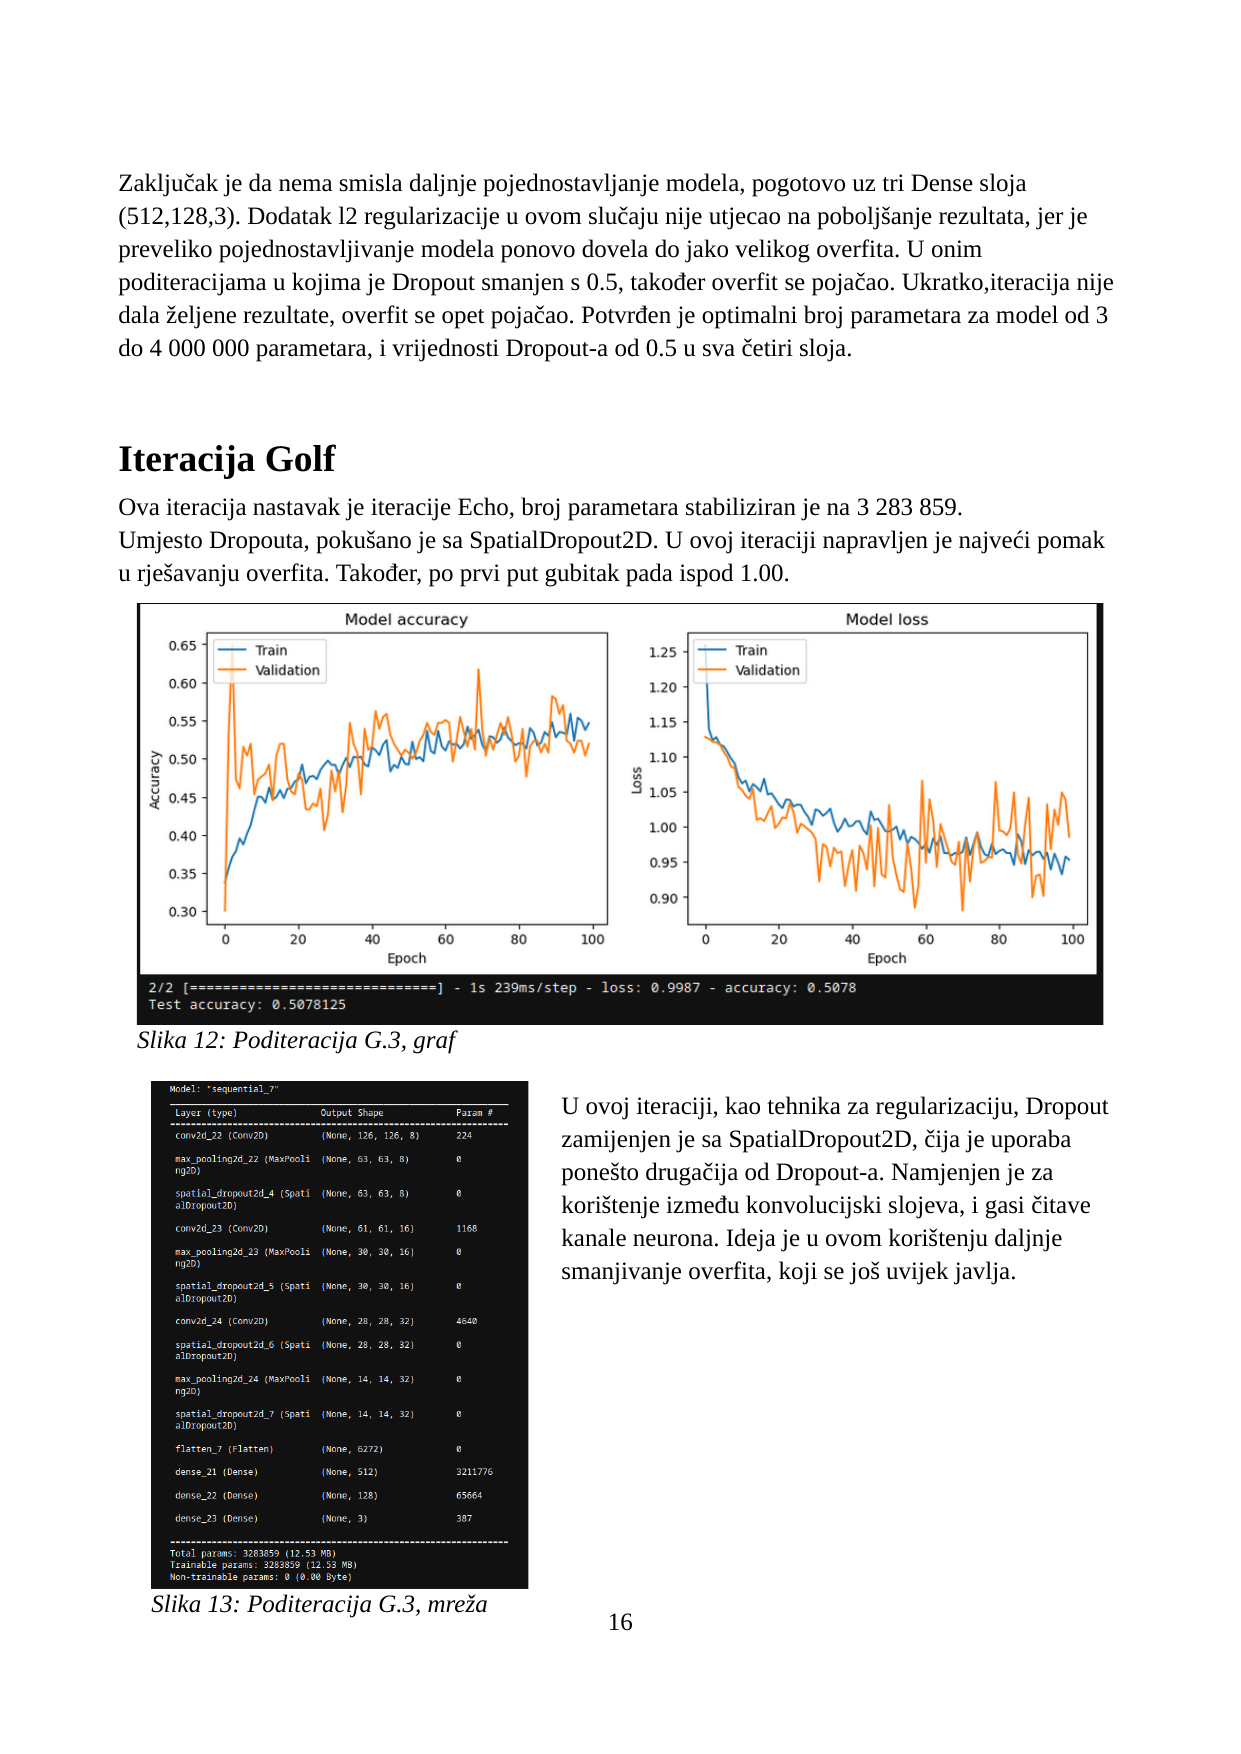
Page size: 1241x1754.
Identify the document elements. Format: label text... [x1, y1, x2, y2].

text [118, 1091, 151, 1285]
text Zaključak je da nema smisla daljnje pojednostavljanje modela, pogotovo uz tri Dense sloja (512,128,3). Dodatak l2 regularizacije u ovom slučaju nije utjecao na poboljšanje rezultata, jer je preveliko pojednostavljivanje modela ponovo dovela do jako velikog overfita. U onim poditeracijama u kojima je Dropout smanjen s 0.5, također overfit se pojačao. Ukratko,iteracija nije dala željene rezultate, overfit se opet pojačao. Potvrđen je optimalni broj parametara za model od 3 do 4 000 000 parametara, i vrijednosti Dropout-a od 0.5 u sva četiri sloja. [118, 168, 1122, 362]
list Slika 13: Poditeracija G.3, mreža [151, 1589, 561, 1617]
picture [136, 603, 1104, 1025]
picture [151, 1081, 529, 1589]
text Ova iteracija nastavak je iteracije Echo, broj parametara stabiliziran je na 3 283 859. [118, 492, 1122, 521]
subtitle Iteracija Golf [118, 436, 1122, 479]
list Slika 12: Poditeracija G.3, graf [137, 1025, 1103, 1054]
text Umjesto Dropouta, pokušano je sa SpatialDropout2D. U ovoj iteraciji napravljen je najveći pomak u rješavanju overfita. Također, po prvi put gubitak pada ispod 1.00. [118, 525, 1122, 587]
text U ovoj iteraciji, kao tehnika za regularizaciju, Dropout zamijenjen je sa SpatialDropout2D, čija je uporaba ponešto drugačija od Dropout-a. Namjenjen je za korištenje između konvolucijski slojeva, i gasi čitave kanale neurona. Ideja je u ovom korištenju daljnje smanjivanje overfita, koji se još uvijek javlja. [561, 1091, 1122, 1285]
